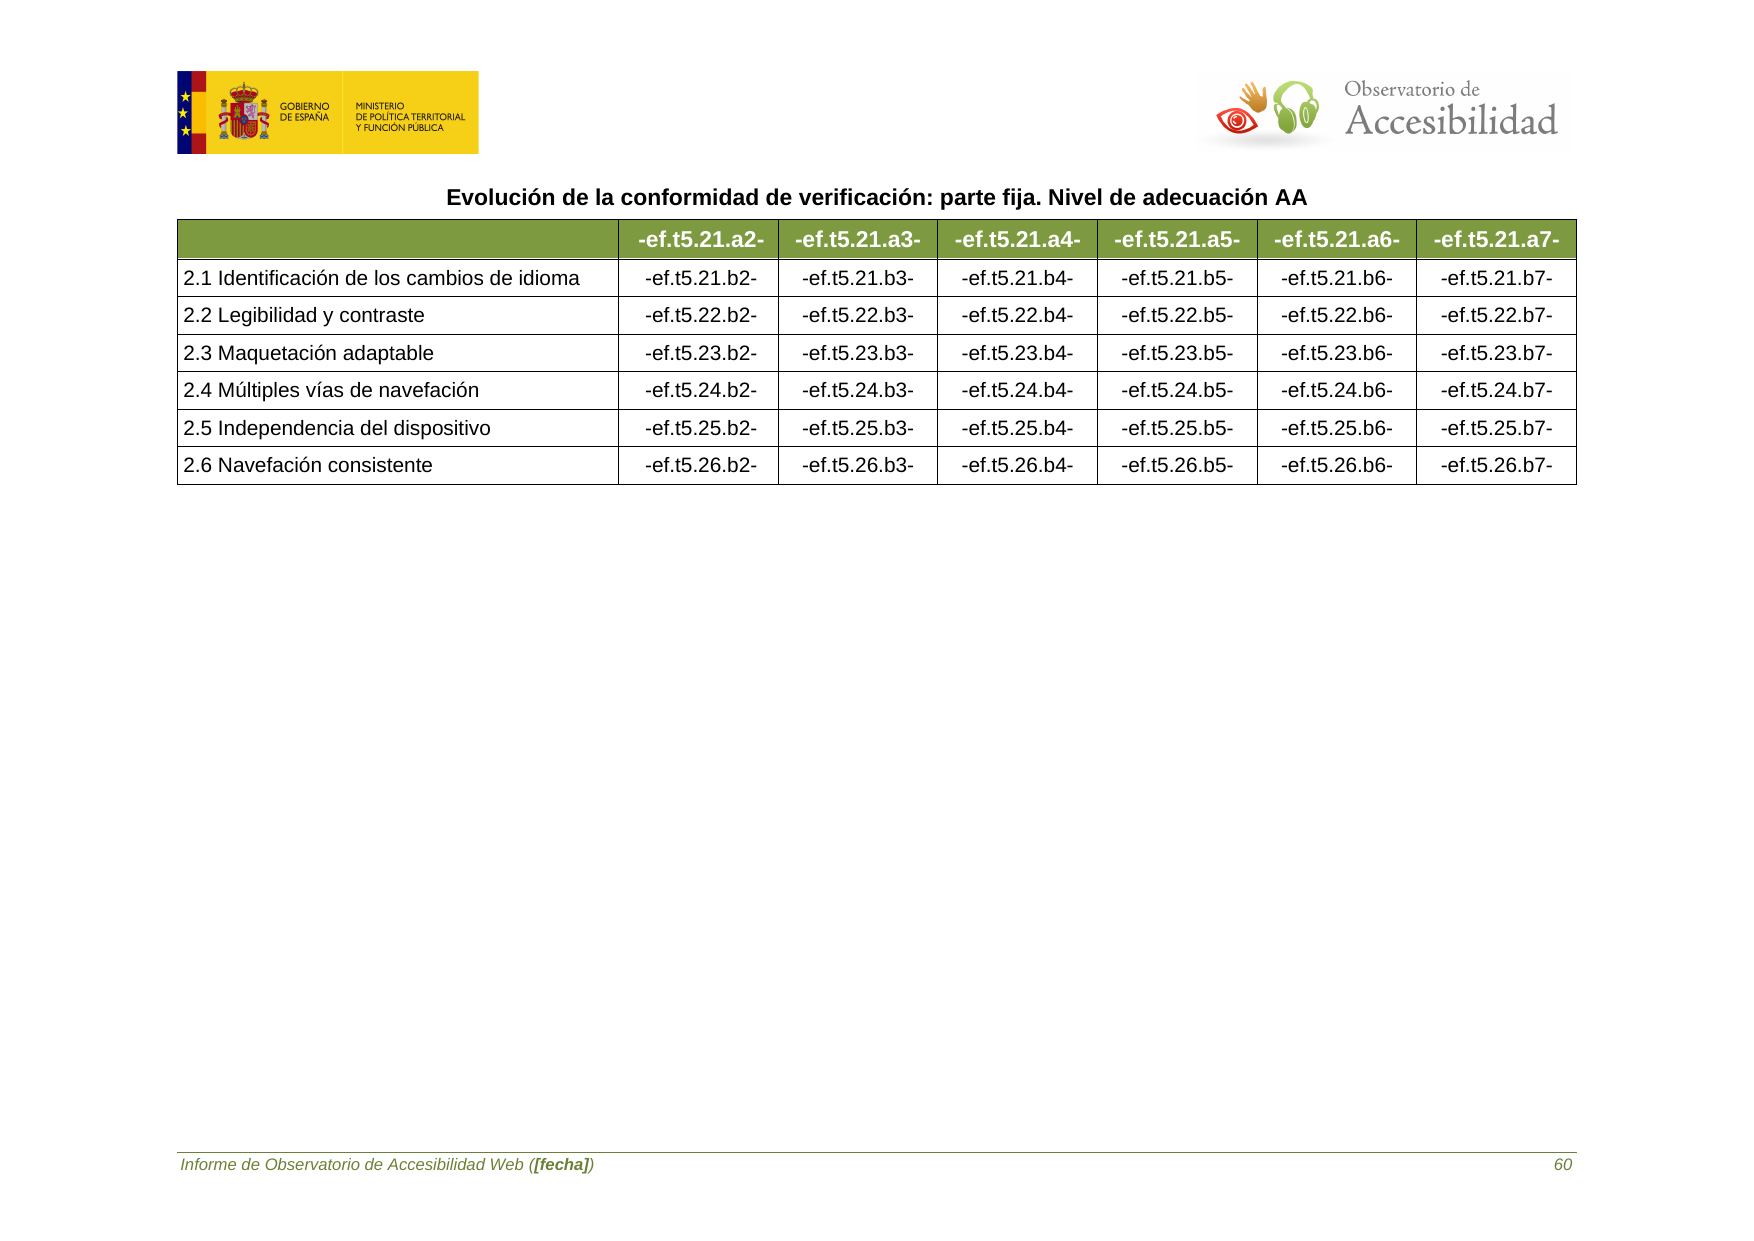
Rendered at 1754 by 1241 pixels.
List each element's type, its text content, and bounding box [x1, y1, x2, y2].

table_cell -ef.t5.21.b4- [938, 260, 1097, 296]
table_cell 2.3 Maquetación adaptable [178, 335, 618, 371]
table_cell -ef.t5.21.b6- [1258, 260, 1416, 296]
table_header -ef.t5.21.a7- [1417, 220, 1576, 258]
table_header -ef.t5.21.a2- [619, 220, 778, 258]
table_cell -ef.t5.26.b7- [1417, 447, 1576, 483]
table_cell -ef.t5.25.b7- [1417, 410, 1576, 446]
table_header -ef.t5.21.a6- [1258, 220, 1416, 258]
table_cell -ef.t5.21.b2- [619, 260, 778, 296]
table_cell -ef.t5.22.b6- [1258, 297, 1416, 333]
text Evolución de la conformidad de verificación: parte fija. Nivel de adecuación AA [177, 184, 1577, 211]
table_cell -ef.t5.25.b5- [1098, 410, 1257, 446]
table_cell -ef.t5.22.b3- [779, 297, 937, 333]
table_cell -ef.t5.22.b5- [1098, 297, 1257, 333]
table_cell -ef.t5.23.b3- [779, 335, 937, 371]
picture [177, 71, 479, 154]
table_cell -ef.t5.26.b6- [1258, 447, 1416, 483]
table_cell -ef.t5.24.b4- [938, 372, 1097, 408]
table_cell -ef.t5.26.b4- [938, 447, 1097, 483]
table_cell -ef.t5.21.b5- [1098, 260, 1257, 296]
table_cell 2.1 Identificación de los cambios de idioma [178, 260, 618, 296]
table_cell -ef.t5.21.b3- [779, 260, 937, 296]
table_cell -ef.t5.24.b5- [1098, 372, 1257, 408]
table_cell -ef.t5.25.b2- [619, 410, 778, 446]
table_cell -ef.t5.24.b6- [1258, 372, 1416, 408]
table_cell -ef.t5.22.b7- [1417, 297, 1576, 333]
table_cell -ef.t5.24.b7- [1417, 372, 1576, 408]
table_cell -ef.t5.23.b4- [938, 335, 1097, 371]
table_header -ef.t5.21.a4- [938, 220, 1097, 258]
table_header -ef.t5.21.a5- [1098, 220, 1257, 258]
table_cell -ef.t5.24.b2- [619, 372, 778, 408]
table_cell -ef.t5.22.b2- [619, 297, 778, 333]
table_cell -ef.t5.23.b6- [1258, 335, 1416, 371]
table_header -ef.t5.21.a3- [779, 220, 937, 258]
table_cell 2.4 Múltiples vías de navefación [178, 372, 618, 408]
table_cell -ef.t5.25.b6- [1258, 410, 1416, 446]
table_cell -ef.t5.21.b7- [1417, 260, 1576, 296]
table_cell -ef.t5.22.b4- [938, 297, 1097, 333]
table_cell -ef.t5.26.b2- [619, 447, 778, 483]
table_cell -ef.t5.23.b7- [1417, 335, 1576, 371]
table_cell 2.6 Navefación consistente [178, 447, 618, 483]
picture [1196, 72, 1572, 154]
table_cell -ef.t5.24.b3- [779, 372, 937, 408]
table_cell -ef.t5.23.b2- [619, 335, 778, 371]
table_cell 2.5 Independencia del dispositivo [178, 410, 618, 446]
table_cell -ef.t5.23.b5- [1098, 335, 1257, 371]
table_cell 2.2 Legibilidad y contraste [178, 297, 618, 333]
table_cell -ef.t5.25.b3- [779, 410, 937, 446]
table_cell -ef.t5.25.b4- [938, 410, 1097, 446]
table_cell -ef.t5.26.b3- [779, 447, 937, 483]
table_cell -ef.t5.26.b5- [1098, 447, 1257, 483]
table_header [178, 220, 618, 258]
